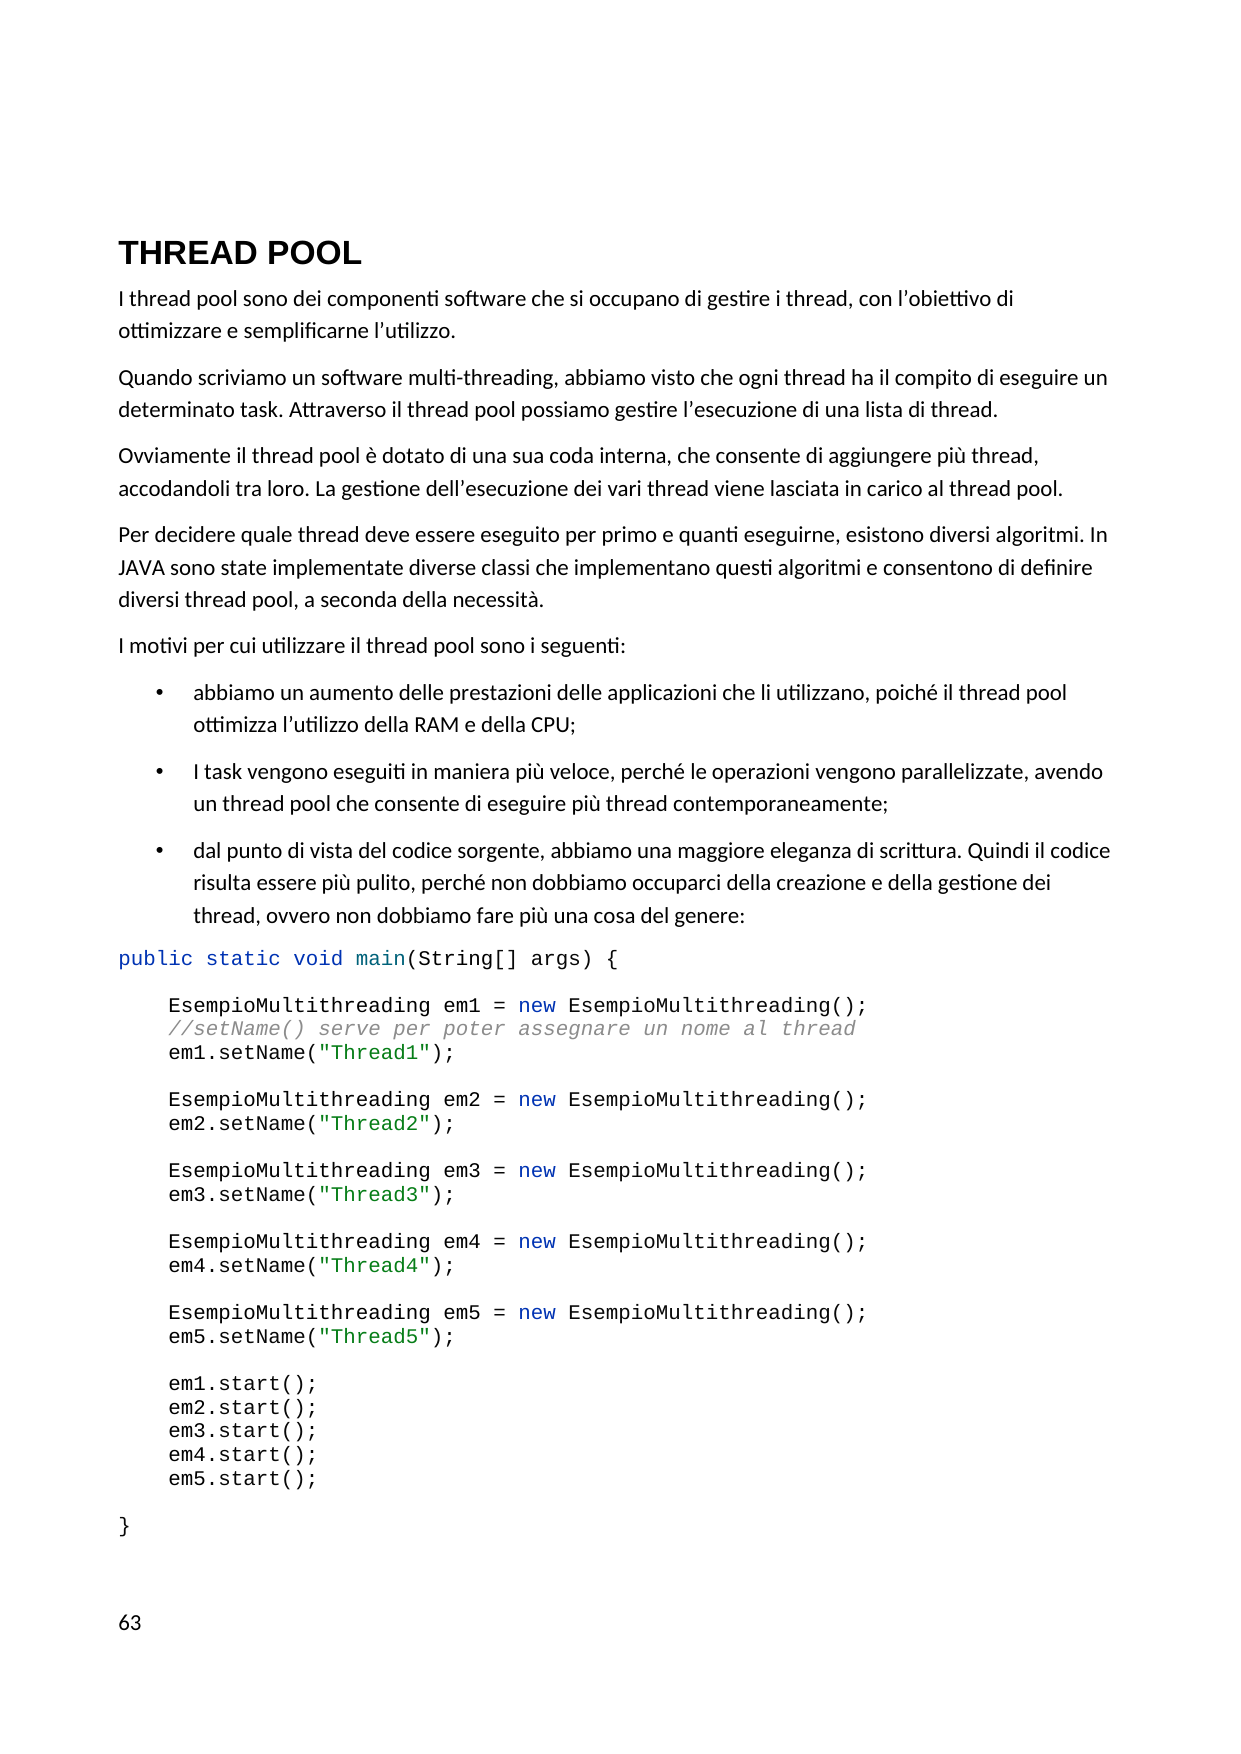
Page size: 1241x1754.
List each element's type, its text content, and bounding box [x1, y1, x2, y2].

list I task vengono eseguiti in maniera più veloce, perché le operazioni vengono parallelizzate, avendo un thread pool che consente di eseguire più thread contemporaneamente; [156, 757, 1122, 818]
text I motivi per cui utilizzare il thread pool sono i seguenti: [118, 632, 1122, 660]
list abbiamo un aumento delle prestazioni delle applicazioni che li utilizzano, poiché il thread pool ottimizza l’utilizzo della RAM e della CPU; [156, 678, 1122, 739]
subtitle THREAD POOL [118, 232, 1122, 271]
text public static void main(String[] args) { EsempioMultithreading em1 = new EsempioMultithreading(); //setName() serve per poter assegnare un nome al thread em1.setName("Thread1"); EsempioMultithreading em2 = new EsempioMultithreading(); em2.setName("Thread2"); EsempioMultithreading em3 = new EsempioMultithreading(); em3.setName("Thread3"); EsempioMultithreading em4 = new EsempioMultithreading(); em4.setName("Thread4"); EsempioMultithreading em5 = new EsempioMultithreading(); em5.setName("Thread5"); em1.start(); em2.start(); em3.start(); em4.start(); em5.start(); } [118, 947, 1122, 1539]
text I thread pool sono dei componenti software che si occupano di gestire i thread, con l’obiettivo di ottimizzare e semplificarne l’utilizzo. [118, 284, 1122, 344]
list dal punto di vista del codice sorgente, abbiamo una maggiore eleganza di scrittura. Quindi il codice risulta essere più pulito, perché non dobbiamo occuparci della creazione e della gestione dei thread, ovvero non dobbiamo fare più una cosa del genere: [156, 836, 1122, 929]
text Per decidere quale thread deve essere eseguito per primo e quanti eseguirne, esistono diversi algoritmi. In JAVA sono state implementate diverse classi che implementano questi algoritmi e consentono di definire diversi thread pool, a seconda della necessità. [118, 521, 1122, 613]
text Ovviamente il thread pool è dotato di una sua coda interna, che consente di aggiungere più thread, accodandoli tra loro. La gestione dell’esecuzione dei vari thread viene lasciata in carico al thread pool. [118, 442, 1122, 502]
text Quando scriviamo un software multi-threading, abbiamo visto che ogni thread ha il compito di eseguire un determinato task. Attraverso il thread pool possiamo gestire l’esecuzione di una lista di thread. [118, 363, 1122, 423]
